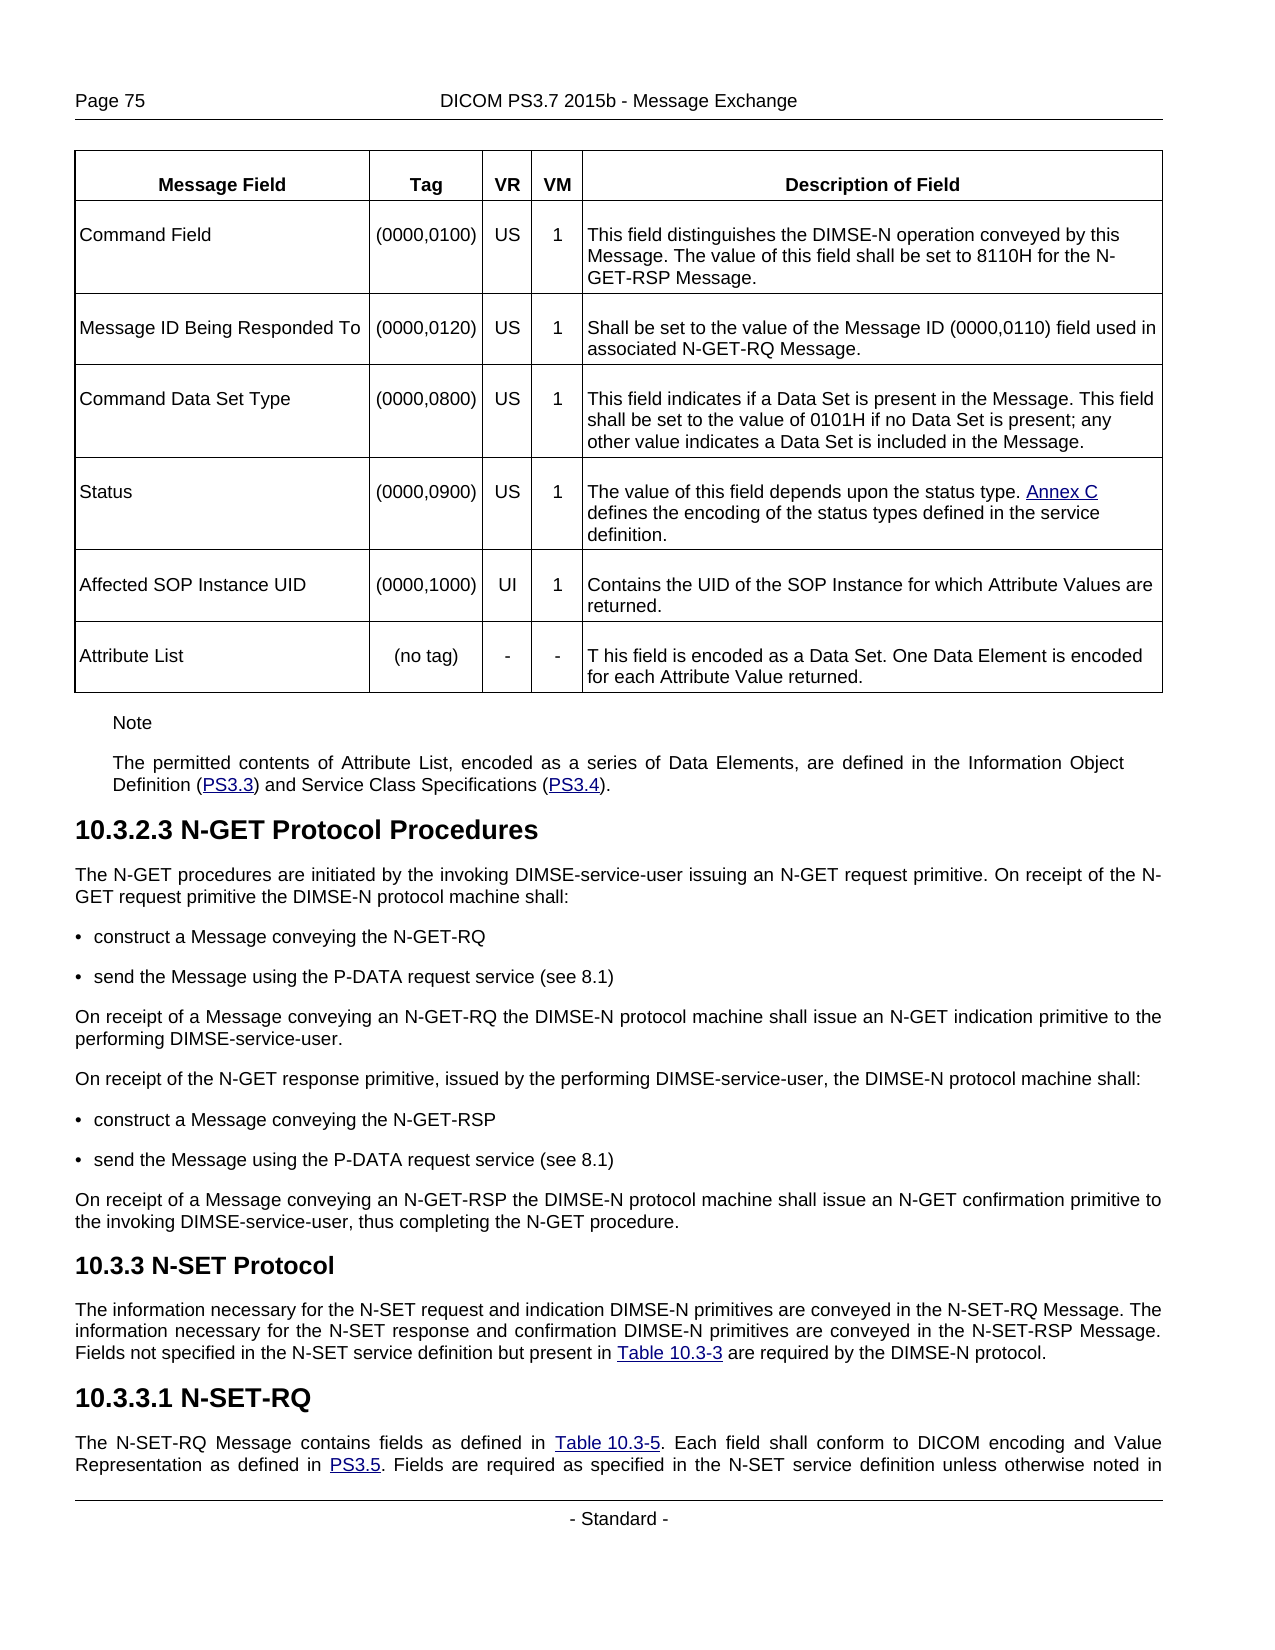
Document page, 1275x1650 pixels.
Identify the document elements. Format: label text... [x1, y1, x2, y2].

text Note [112, 712, 1125, 733]
text The permitted contents of Attribute List, encoded as a series of Data Elements, are defined in the Information Object Definition (PS3.3) and Service Class Specifications (PS3.4). [112, 752, 1125, 795]
table_cell 1 [532, 550, 582, 621]
table_cell Attribute List [76, 622, 369, 692]
text 10.3.2.3 N-GET Protocol Procedures [75, 814, 1162, 845]
text The information necessary for the N-SET request and indication DIMSE-N primitives are conveyed in the N-SET-RQ Message. The information necessary for the N-SET response and confirmation DIMSE-N primitives are conveyed in the N-SET-RSP Message. Fields not specified in the N-SET service definition but present in Table 10.3-3 are required by the DIMSE-N protocol. [75, 1298, 1162, 1363]
table_cell Status [76, 458, 369, 549]
table_cell Command Field [76, 201, 369, 292]
table_cell Message ID Being Responded To [76, 294, 369, 364]
table_cell US [483, 294, 531, 364]
text On receipt of the N-GET response primitive, issued by the performing DIMSE-service-user, the DIMSE-N protocol machine shall: [75, 1068, 1162, 1090]
table_cell - [532, 622, 582, 692]
table_cell (0000,0900) [370, 458, 482, 549]
text On receipt of a Message conveying an N-GET-RQ the DIMSE-N protocol machine shall issue an N-GET indication primitive to the performing DIMSE-service-user. [75, 1006, 1162, 1049]
table_cell (0000,0100) [370, 201, 482, 292]
text On receipt of a Message conveying an N-GET-RSP the DIMSE-N protocol machine shall issue an N-GET confirmation primitive to the invoking DIMSE-service-user, thus completing the N-GET procedure. [75, 1189, 1162, 1232]
table_header VM [532, 151, 582, 200]
table_header Message Field [76, 151, 369, 200]
table_cell US [483, 201, 531, 292]
table_cell US [483, 365, 531, 457]
table_cell 1 [532, 294, 582, 364]
table_cell 1 [532, 458, 582, 549]
table_cell UI [483, 550, 531, 621]
table_cell US [483, 458, 531, 549]
table_cell (0000,1000) [370, 550, 482, 621]
text 10.3.3.1 N-SET-RQ [75, 1382, 1162, 1413]
table_header Tag [370, 151, 482, 200]
table_cell (0000,0800) [370, 365, 482, 457]
table_cell Command Data Set Type [76, 365, 369, 457]
table_cell This field indicates if a Data Set is present in the Message. This field shall be set to the value of 0101H if no Data Set is present; any other value indicates a Data Set is included in the Message. [583, 365, 1162, 457]
text The N-SET-RQ Message contains fields as defined in Table 10.3-5. Each field shall conform to DICOM encoding and Value Representation as defined in PS3.5. Fields are required as specified in the N-SET service definition unless otherwise noted in [75, 1432, 1162, 1475]
table_cell Shall be set to the value of the Message ID (0000,0110) field used in associated N-GET-RQ Message. [583, 294, 1162, 364]
table_cell (0000,0120) [370, 294, 482, 364]
table_cell Contains the UID of the SOP Instance for which Attribute Values are returned. [583, 550, 1162, 621]
table_cell This field distinguishes the DIMSE-N operation conveyed by this Message. The value of this field shall be set to 8110H for the N-GET-RSP Message. [583, 201, 1162, 292]
table_cell (no tag) [370, 622, 482, 692]
table_cell Affected SOP Instance UID [76, 550, 369, 621]
table_cell T his field is encoded as a Data Set. One Data Element is encoded for each Attribute Value returned. [583, 622, 1162, 692]
list send the Message using the P-DATA request service (see 8.1) [75, 966, 1162, 988]
table_cell - [483, 622, 531, 692]
list send the Message using the P-DATA request service (see 8.1) [75, 1149, 1162, 1170]
table_header VR [483, 151, 531, 200]
table_cell 1 [532, 201, 582, 292]
table_cell 1 [532, 365, 582, 457]
text 10.3.3 N-SET Protocol [75, 1251, 1162, 1280]
table_cell The value of this field depends upon the status type. Annex C defines the encoding of the status types defined in the service definition. [583, 458, 1162, 549]
text The N-GET procedures are initiated by the invoking DIMSE-service-user issuing an N-GET request primitive. On receipt of the N-GET request primitive the DIMSE-N protocol machine shall: [75, 864, 1162, 907]
table_header Description of Field [583, 151, 1162, 200]
list construct a Message conveying the N-GET-RSP [75, 1108, 1162, 1130]
list construct a Message conveying the N-GET-RQ [75, 926, 1162, 947]
